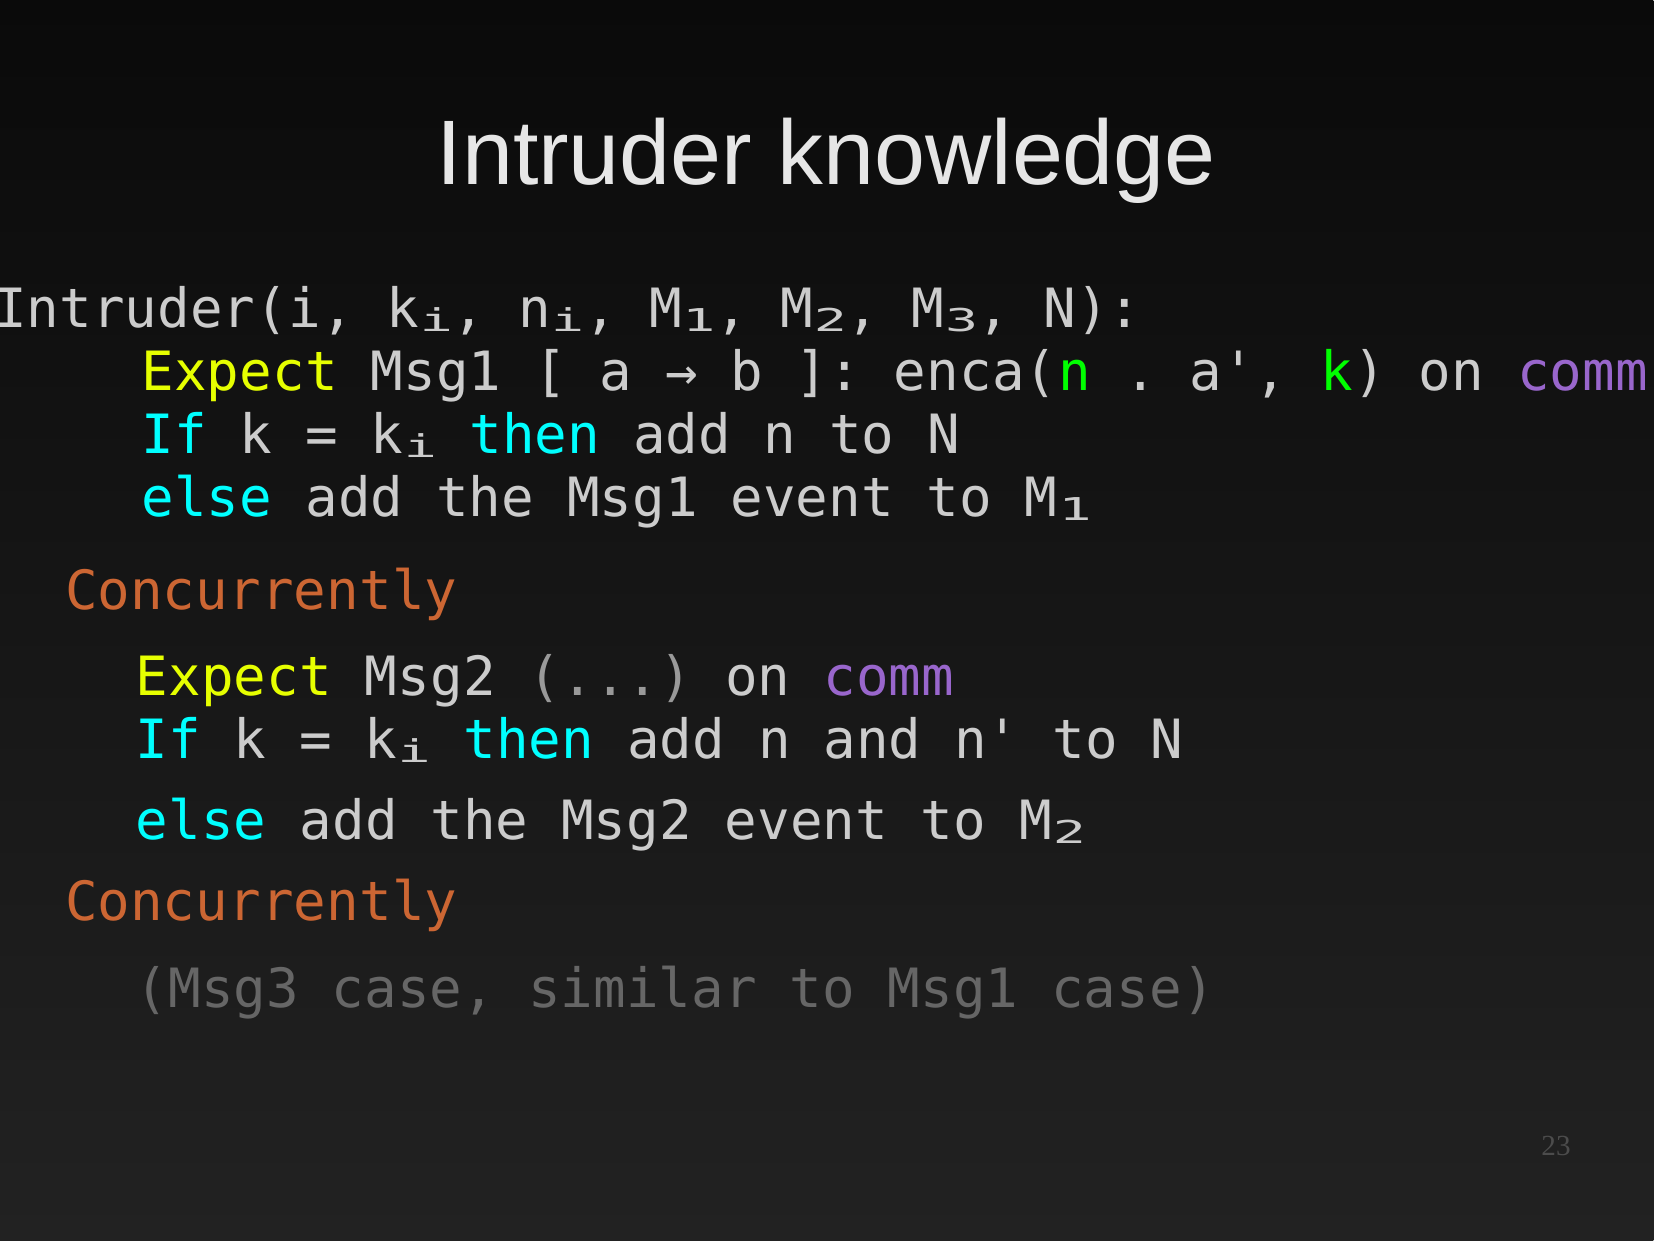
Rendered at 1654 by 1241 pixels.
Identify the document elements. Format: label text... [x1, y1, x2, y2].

title Intruder knowledge [82, 49, 1571, 257]
list Intruder(i, ki, ni, M1, M2, M3, N): Expect Msg1 [ a → b ]: enca(n . a', k) on comm If k = ki then add n to N else add the Msg1 event to M1 Concurrently Expect Msg2 (...) on comm If k = ki then add n and n' to N else add the Msg2 event to M2 Concurrently (Msg3 case, similar to Msg1 case) [0, 277, 1654, 1211]
